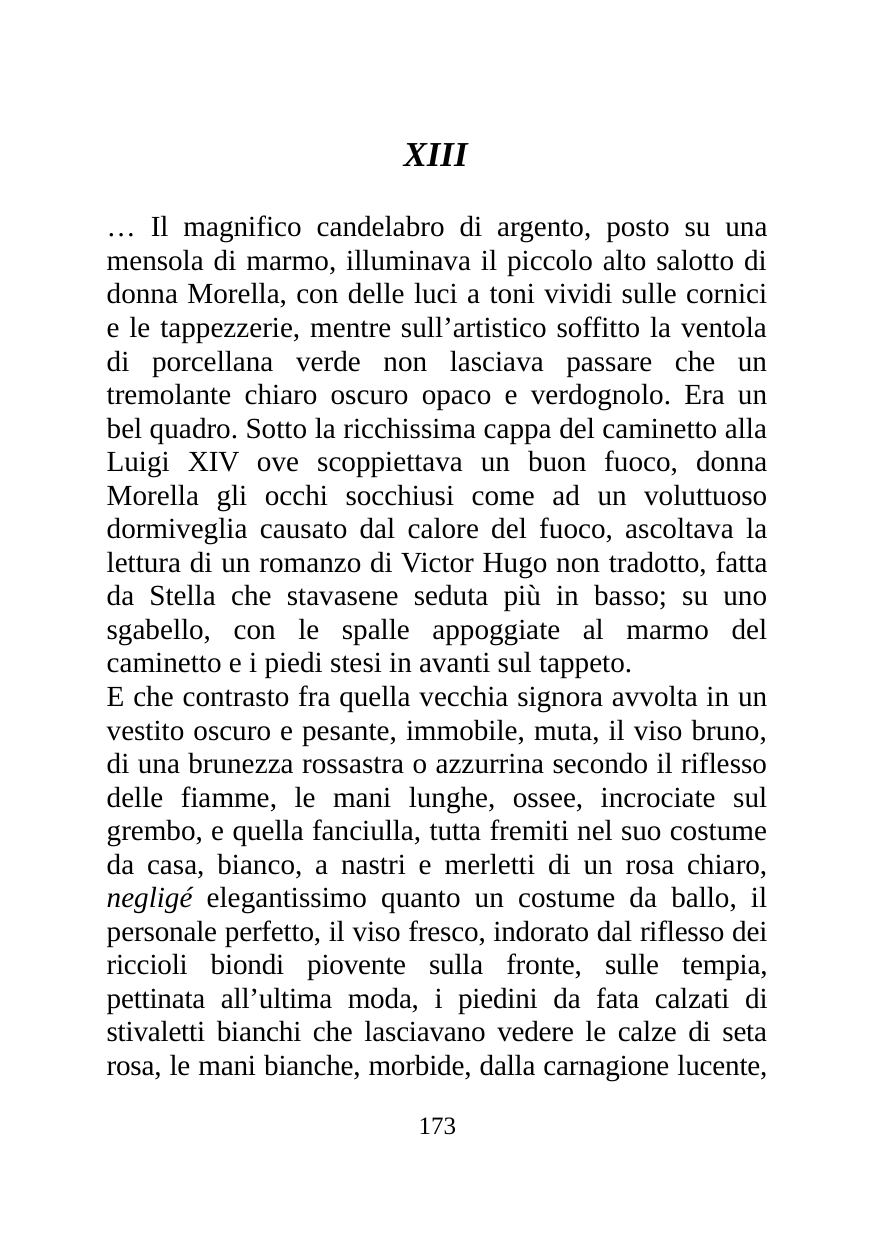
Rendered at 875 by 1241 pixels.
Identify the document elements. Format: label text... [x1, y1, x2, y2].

text E che contrasto fra quella vecchia signora avvolta in un vestito oscuro e pesante, immobile, muta, il viso bruno, di una brunezza rossastra o azzurrina secondo il riflesso delle fiamme, le mani lunghe, ossee, incrociate sul grembo, e quella fanciulla, tutta fremiti nel suo costume da casa, bianco, a nastri e merletti di un rosa chiaro, negligé elegantissimo quanto un costume da ballo, il personale perfetto, il viso fresco, indorato dal riflesso dei riccioli biondi piovente sulla fronte, sulle tempia, pettinata all’ultima moda, i piedini da fata calzati di stivaletti bianchi che lasciavano vedere le calze di seta rosa, le mani bianche, morbide, dalla carnagione lucente, [106, 679, 768, 1082]
text … Il magnifico candelabro di argento, posto su una mensola di marmo, illuminava il piccolo alto salotto di donna Morella, con delle luci a toni vividi sulle cornici e le tappezzerie, mentre sull’artistico soffitto la ventola di porcellana verde non lasciava passare che un tremolante chiaro oscuro opaco e verdognolo. Era un bel quadro. Sotto la ricchissima cappa del caminetto alla Luigi XIV ove scoppiettava un buon fuoco, donna Morella gli occhi socchiusi come ad un voluttuoso dormiveglia causato dal calore del fuoco, ascoltava la lettura di un romanzo di Victor Hugo non tradotto, fatta da Stella che stavasene seduta più in basso; su uno sgabello, con le spalle appoggiate al marmo del caminetto e i piedi stesi in avanti sul tappeto. [106, 209, 768, 679]
subtitle XIII [106, 134, 768, 174]
